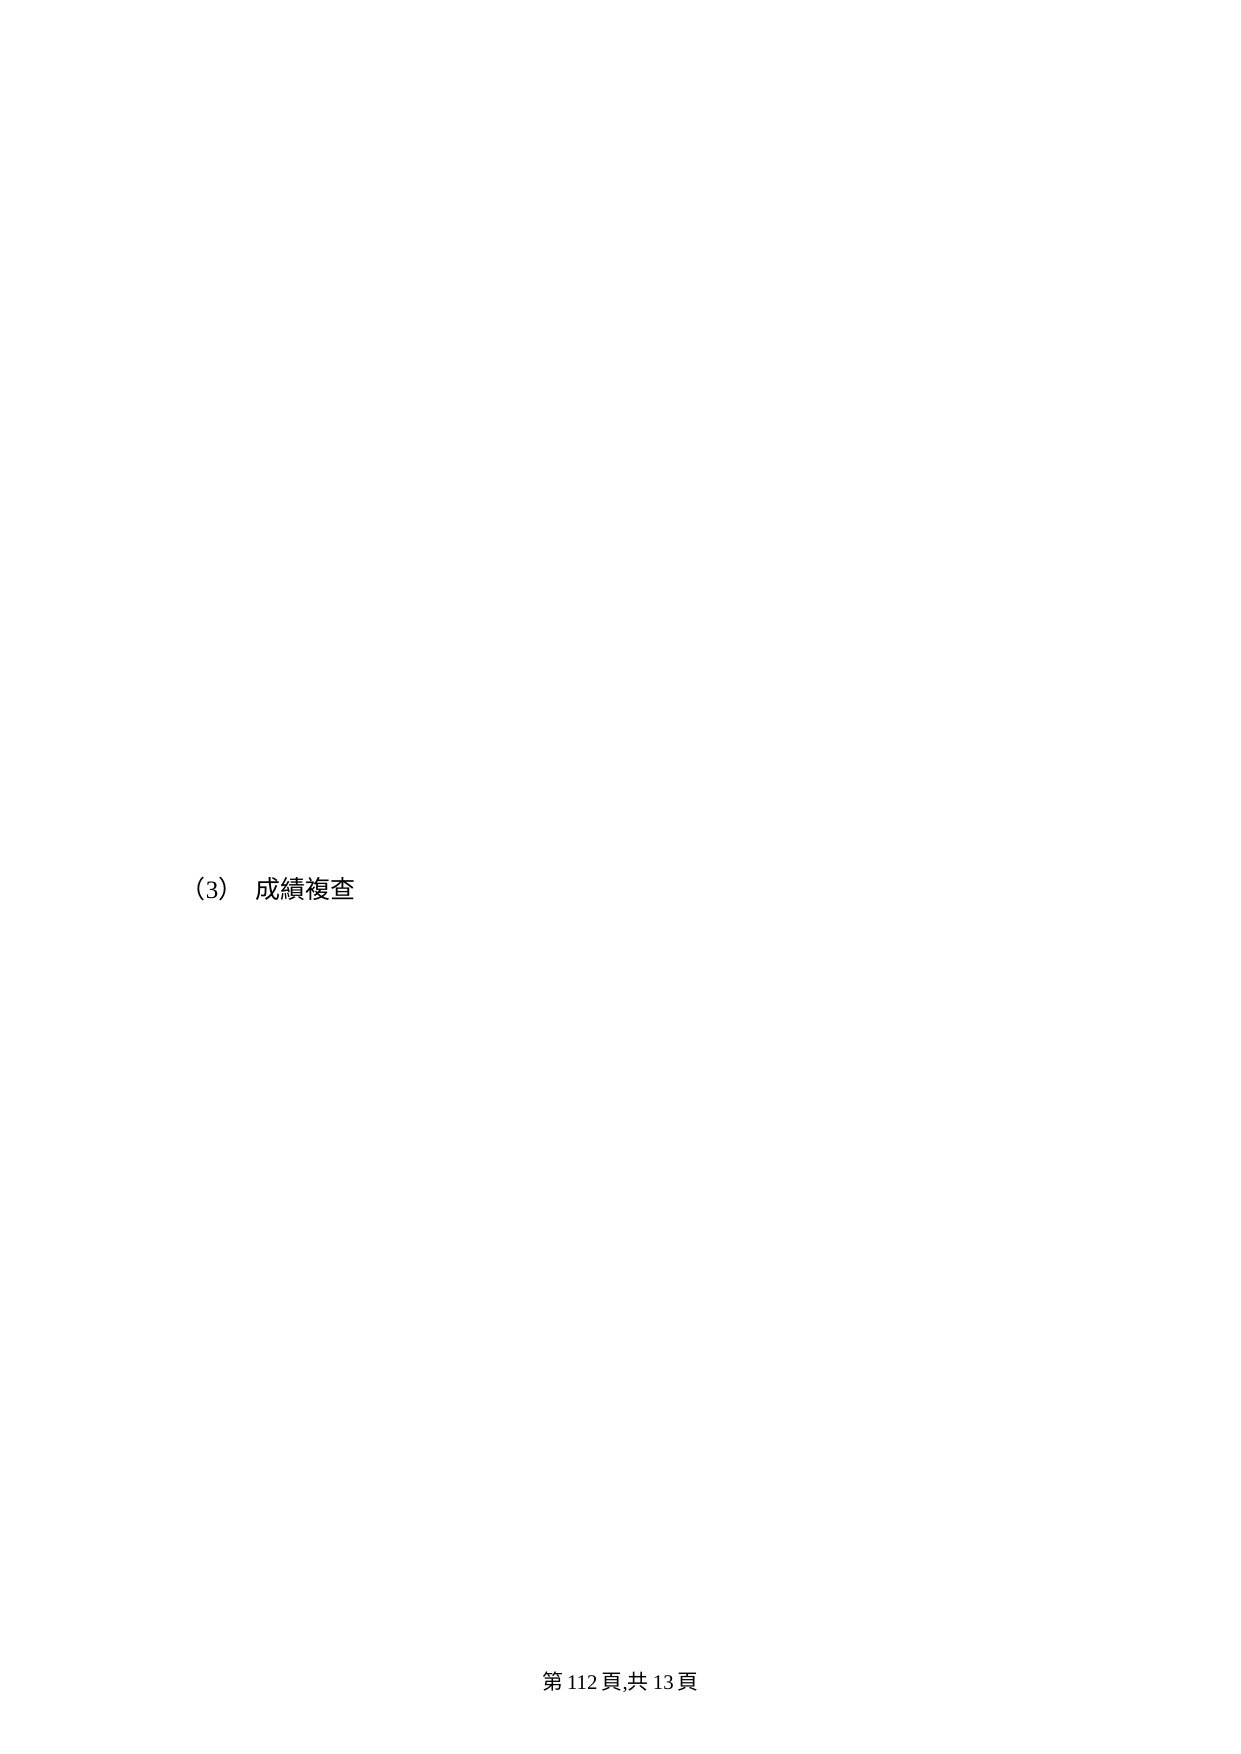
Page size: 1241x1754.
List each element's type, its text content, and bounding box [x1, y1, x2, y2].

list 成績複查 [181, 846, 1122, 908]
